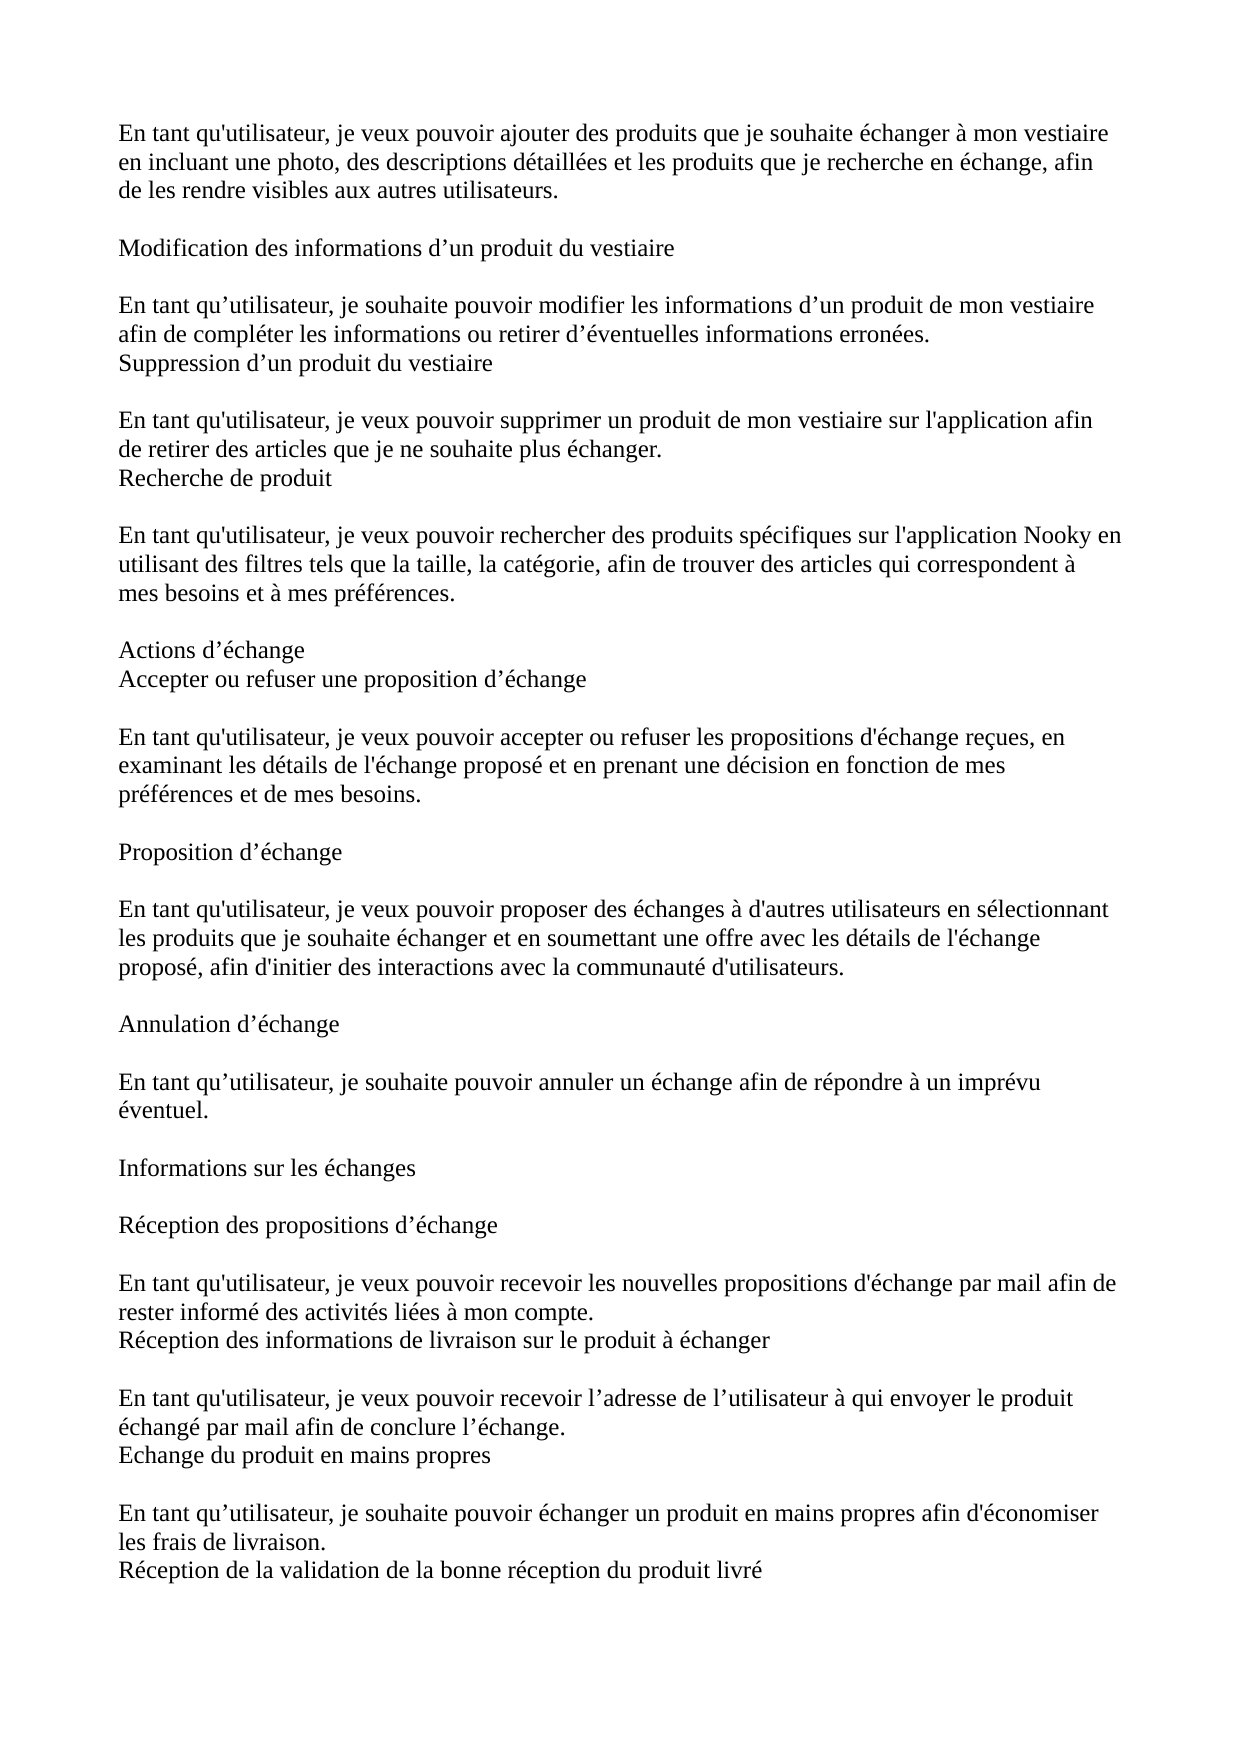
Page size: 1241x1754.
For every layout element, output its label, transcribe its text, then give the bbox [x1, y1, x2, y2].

text En tant qu'utilisateur, je veux pouvoir recevoir les nouvelles propositions d'échange par mail afin de rester informé des activités liées à mon compte. [118, 1268, 1122, 1326]
text En tant qu’utilisateur, je souhaite pouvoir annuler un échange afin de répondre à un imprévu éventuel. [118, 1067, 1122, 1124]
text Echange du produit en mains propres [118, 1441, 1122, 1469]
text En tant qu'utilisateur, je veux pouvoir ajouter des produits que je souhaite échanger à mon vestiaire en incluant une photo, des descriptions détaillées et les produits que je recherche en échange, afin de les rendre visibles aux autres utilisateurs. [118, 118, 1122, 204]
text Informations sur les échanges [118, 1153, 1122, 1182]
text Annulation d’échange [118, 1009, 1122, 1038]
text Suppression d’un produit du vestiaire [118, 348, 1122, 377]
text En tant qu'utilisateur, je veux pouvoir accepter ou refuser les propositions d'échange reçues, en examinant les détails de l'échange proposé et en prenant une décision en fonction de mes préférences et de mes besoins. [118, 722, 1122, 808]
text En tant qu'utilisateur, je veux pouvoir proposer des échanges à d'autres utilisateurs en sélectionnant les produits que je souhaite échanger et en soumettant une offre avec les détails de l'échange proposé, afin d'initier des interactions avec la communauté d'utilisateurs. [118, 894, 1122, 981]
text Réception des propositions d’échange [118, 1211, 1122, 1239]
text En tant qu'utilisateur, je veux pouvoir rechercher des produits spécifiques sur l'application Nooky en utilisant des filtres tels que la taille, la catégorie, afin de trouver des articles qui correspondent à mes besoins et à mes préférences. [118, 521, 1122, 607]
text Actions d’échange [118, 636, 1122, 664]
text Accepter ou refuser une proposition d’échange [118, 664, 1122, 693]
text Réception de la validation de la bonne réception du produit livré [118, 1556, 1122, 1584]
text En tant qu’utilisateur, je souhaite pouvoir échanger un produit en mains propres afin d'économiser les frais de livraison. [118, 1498, 1122, 1556]
text En tant qu'utilisateur, je veux pouvoir recevoir l’adresse de l’utilisateur à qui envoyer le produit échangé par mail afin de conclure l’échange. [118, 1383, 1122, 1441]
text En tant qu'utilisateur, je veux pouvoir supprimer un produit de mon vestiaire sur l'application afin de retirer des articles que je ne souhaite plus échanger. [118, 406, 1122, 463]
text Réception des informations de livraison sur le produit à échanger [118, 1326, 1122, 1354]
text Recherche de produit [118, 463, 1122, 492]
text Proposition d’échange [118, 837, 1122, 866]
text En tant qu’utilisateur, je souhaite pouvoir modifier les informations d’un produit de mon vestiaire afin de compléter les informations ou retirer d’éventuelles informations erronées. [118, 291, 1122, 348]
text Modification des informations d’un produit du vestiaire [118, 233, 1122, 262]
